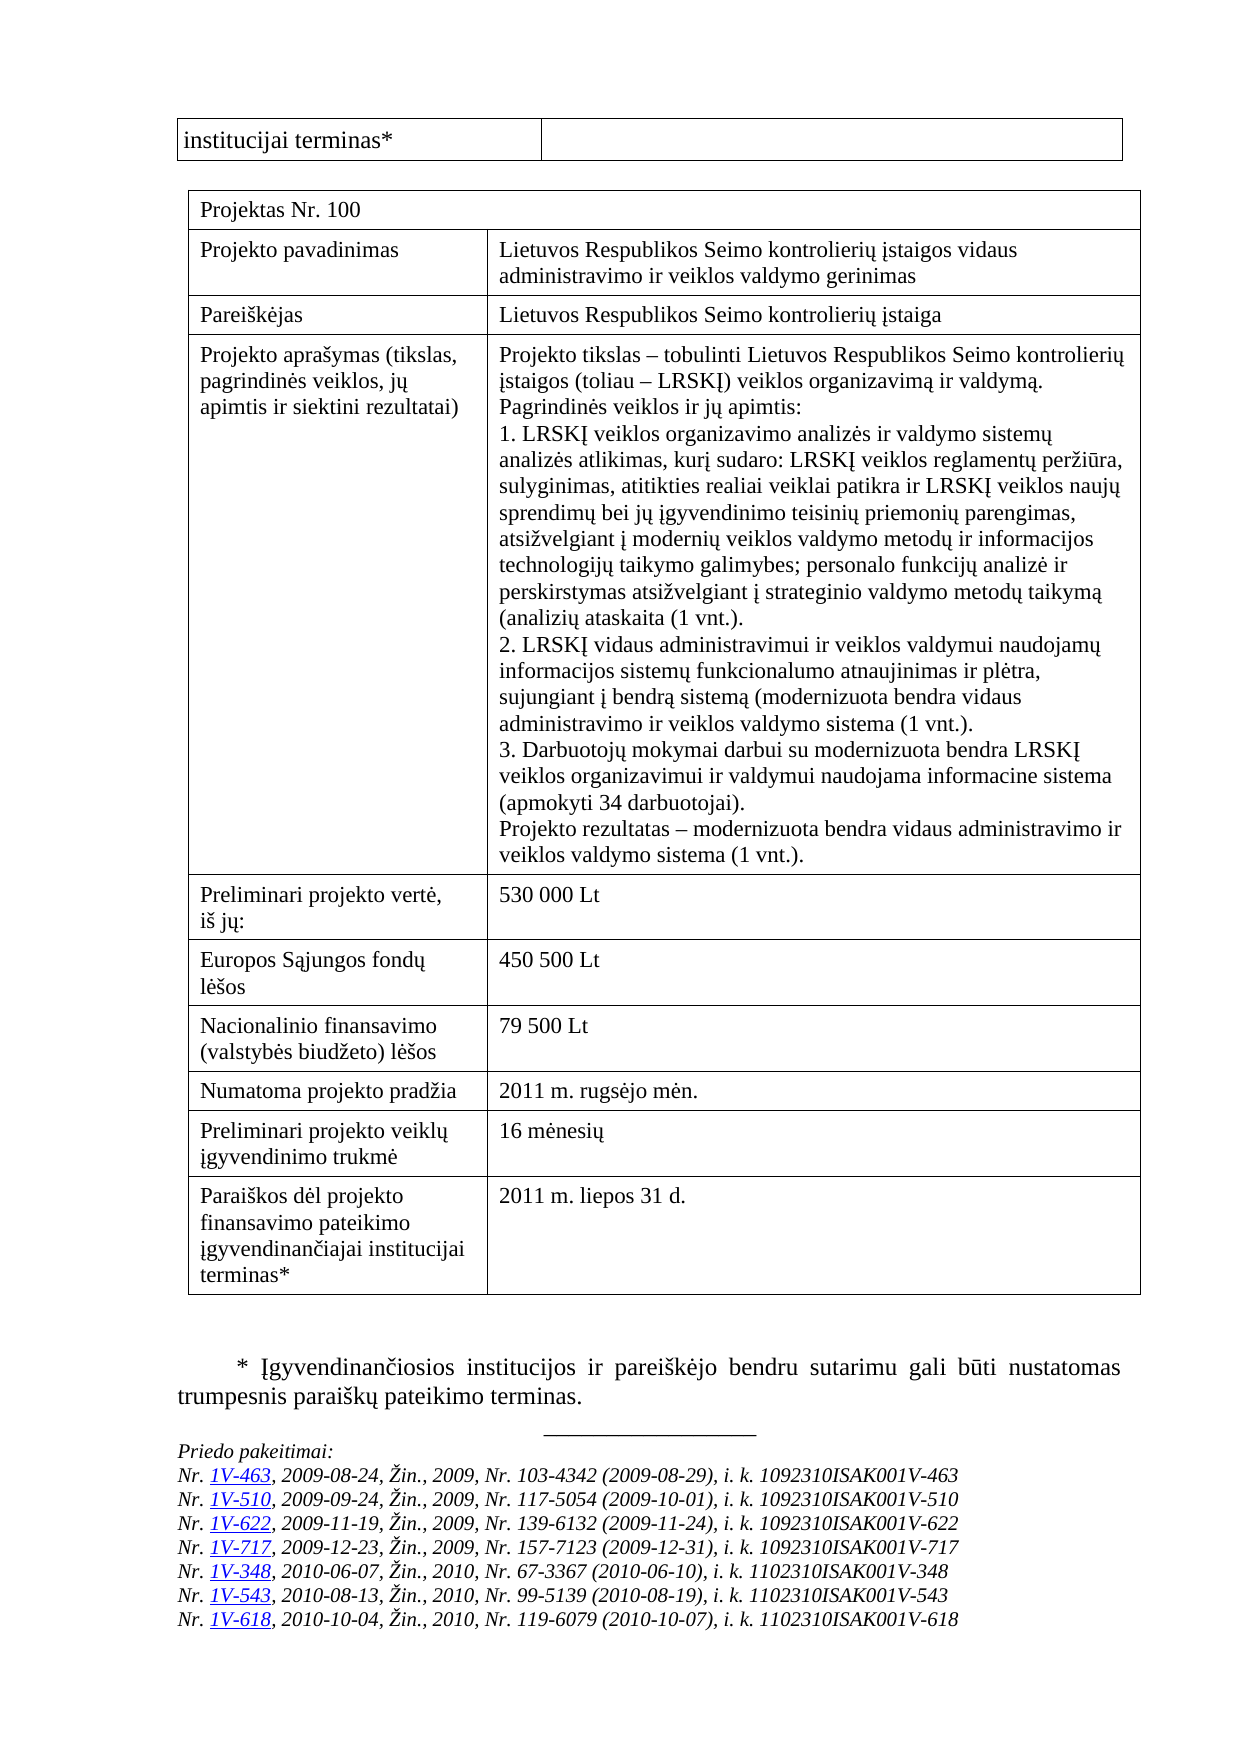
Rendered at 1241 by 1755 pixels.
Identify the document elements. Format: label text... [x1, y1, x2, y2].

table_cell Preliminari projekto vertė, iš jų: [189, 875, 487, 939]
table_cell Projekto pavadinimas [189, 230, 487, 294]
table_cell 530 000 Lt [488, 875, 1140, 939]
table_cell 2011 m. rugsėjo mėn. [488, 1072, 1140, 1110]
text Nr. 1V-543, 2010-08-13, Žin., 2010, Nr. 99-5139 (2010-08-19), i. k. 1102310ISAK001V-543 [177, 1583, 1122, 1607]
table_cell Europos Sąjungos fondų lėšos [189, 940, 487, 1005]
text Priedo pakeitimai: [177, 1439, 1122, 1463]
text Nr. 1V-348, 2010-06-07, Žin., 2010, Nr. 67-3367 (2010-06-10), i. k. 1102310ISAK001V-348 [177, 1559, 1122, 1583]
table_cell Lietuvos Respublikos Seimo kontrolierių įstaigos vidaus administravimo ir veiklos valdymo gerinimas [488, 230, 1140, 294]
table_cell Preliminari projekto veiklų įgyvendinimo trukmė [189, 1111, 487, 1176]
text Nr. 1V-717, 2009-12-23, Žin., 2009, Nr. 157-7123 (2009-12-31), i. k. 1092310ISAK001V-717 [177, 1535, 1122, 1559]
text Nr. 1V-510, 2009-09-24, Žin., 2009, Nr. 117-5054 (2009-10-01), i. k. 1092310ISAK001V-510 [177, 1487, 1122, 1511]
table_header Projektas Nr. 100 [189, 191, 1140, 229]
text * Įgyvendinančiosios institucijos ir pareiškėjo bendru sutarimu gali būti nustatomas trumpesnis paraiškų pateikimo terminas. [177, 1352, 1122, 1410]
table_cell 79 500 Lt [488, 1006, 1140, 1071]
table_cell institucijai terminas* [178, 119, 541, 160]
table_cell Pareiškėjas [189, 296, 487, 334]
table_cell Nacionalinio finansavimo (valstybės biudžeto) lėšos [189, 1006, 487, 1071]
table_cell Paraiškos dėl projekto finansavimo pateikimo įgyvendinančiajai institucijai terminas* [189, 1177, 487, 1294]
text Nr. 1V-622, 2009-11-19, Žin., 2009, Nr. 139-6132 (2009-11-24), i. k. 1092310ISAK001V-622 [177, 1511, 1122, 1535]
table_cell 16 mėnesių [488, 1111, 1140, 1176]
text Nr. 1V-618, 2010-10-04, Žin., 2010, Nr. 119-6079 (2010-10-07), i. k. 1102310ISAK001V-618 [177, 1607, 1122, 1631]
table_cell Projekto aprašymas (tikslas, pagrindinės veiklos, jų apimtis ir siektini rezultatai) [189, 335, 487, 874]
table_cell 2011 m. liepos 31 d. [488, 1177, 1140, 1294]
table_cell Projekto tikslas – tobulinti Lietuvos Respublikos Seimo kontrolierių įstaigos (toliau – LRSKĮ) veiklos organizavimą ir valdymą. Pagrindinės veiklos ir jų apimtis: 1. LRSKĮ veiklos organizavimo analizės ir valdymo sistemų analizės atlikimas, kurį sudaro: LRSKĮ veiklos reglamentų peržiūra, sulyginimas, atitikties realiai veiklai patikra ir LRSKĮ veiklos naujų sprendimų bei jų įgyvendinimo teisinių priemonių parengimas, atsižvelgiant į modernių veiklos valdymo metodų ir informacijos technologijų taikymo galimybes; personalo funkcijų analizė ir perskirstymas atsižvelgiant į strateginio valdymo metodų taikymą (analizių ataskaita (1 vnt.). 2. LRSKĮ vidaus administravimui ir veiklos valdymui naudojamų informacijos sistemų funkcionalumo atnaujinimas ir plėtra, sujungiant į bendrą sistemą (modernizuota bendra vidaus administravimo ir veiklos valdymo sistema (1 vnt.). 3. Darbuotojų mokymai darbui su modernizuota bendra LRSKĮ veiklos organizavimui ir valdymui naudojama informacine sistema (apmokyti 34 darbuotojai). Projekto rezultatas – modernizuota bendra vidaus administravimo ir veiklos valdymo sistema (1 vnt.). [488, 335, 1140, 874]
table_cell Lietuvos Respublikos Seimo kontrolierių įstaiga [488, 296, 1140, 334]
table_cell 450 500 Lt [488, 940, 1140, 1005]
text Nr. 1V-463, 2009-08-24, Žin., 2009, Nr. 103-4342 (2009-08-29), i. k. 1092310ISAK001V-463 [177, 1463, 1122, 1487]
text _________________ [177, 1410, 1122, 1439]
table_cell [542, 119, 1122, 160]
table_cell Numatoma projekto pradžia [189, 1072, 487, 1110]
